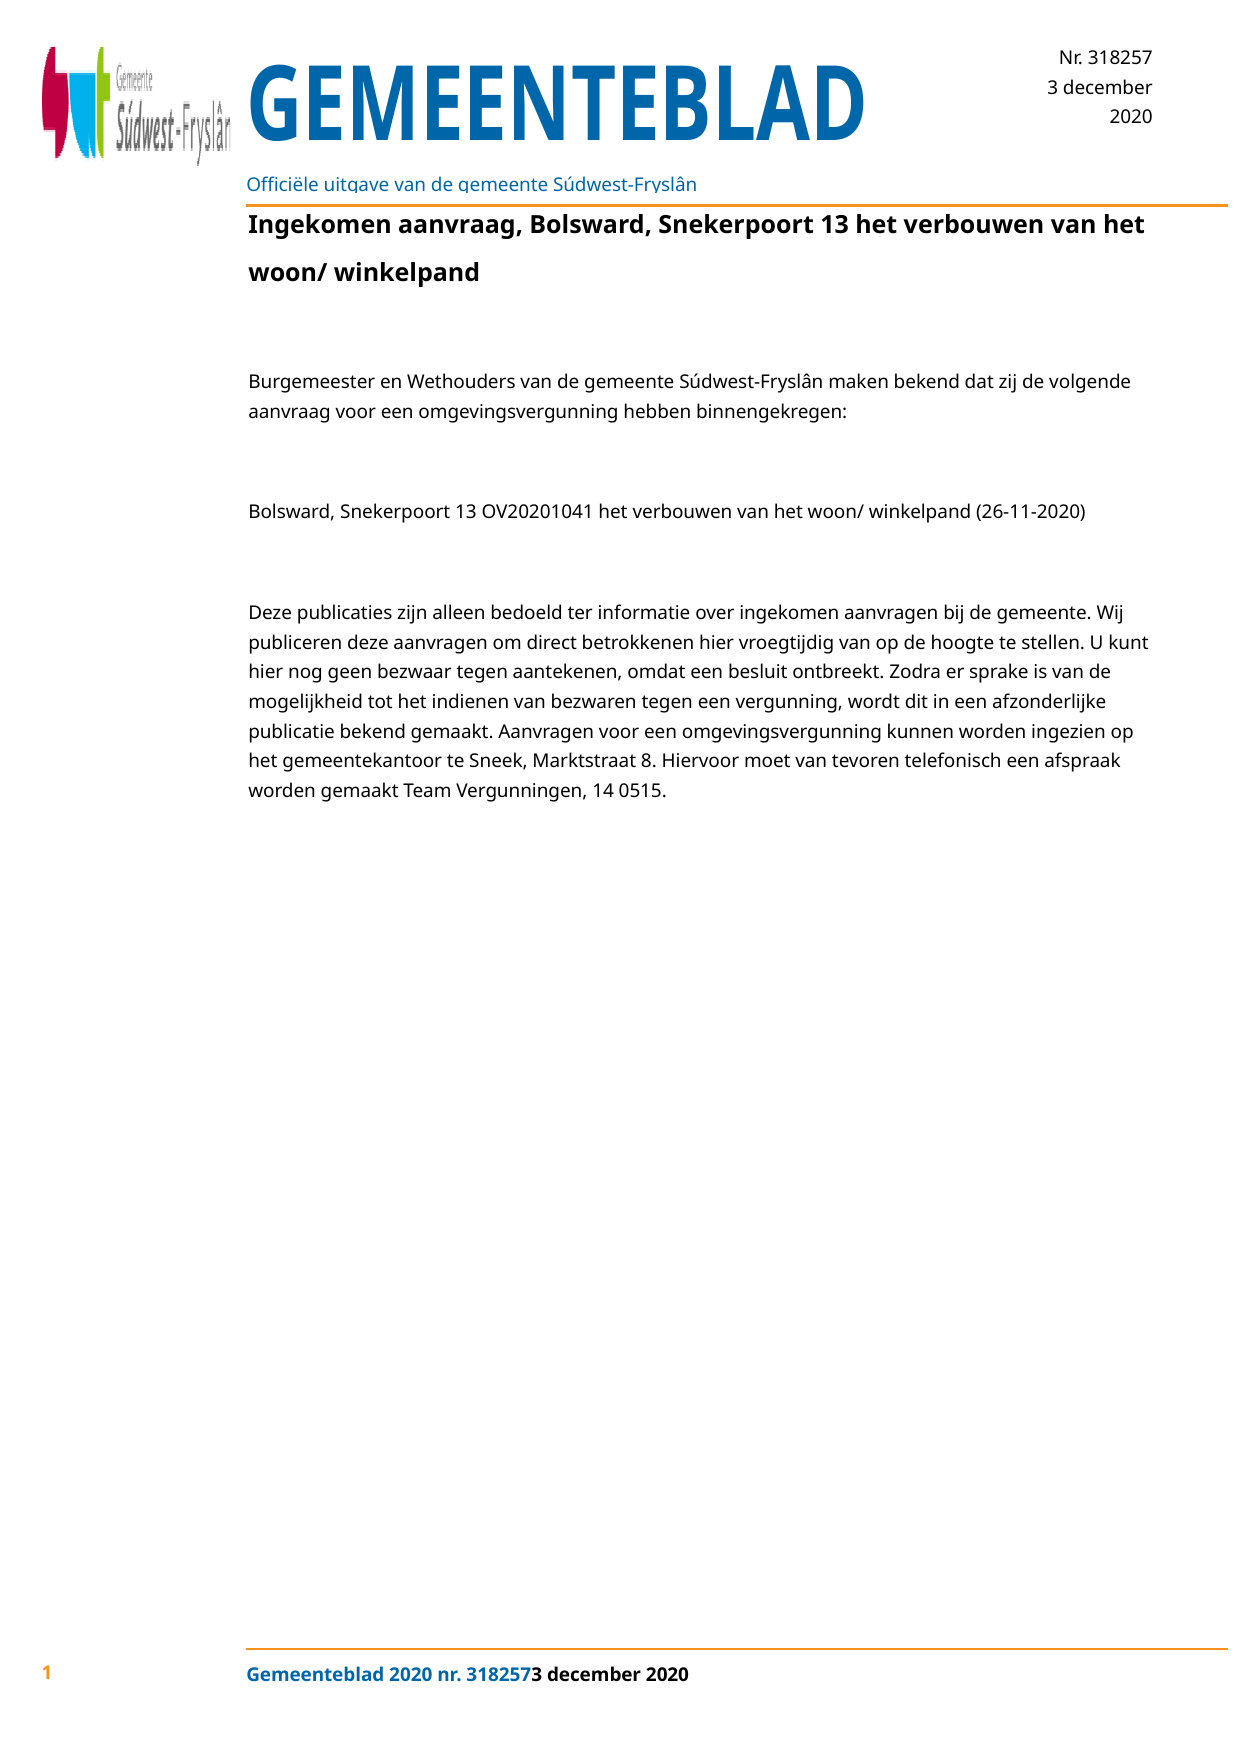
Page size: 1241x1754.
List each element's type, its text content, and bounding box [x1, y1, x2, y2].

picture [41, 47, 231, 172]
text Bolsward, Snekerpoort 13 OV20201041 het verbouwen van het woon/ winkelpand (26-11-2020) [248, 499, 1152, 524]
text Burgemeester en Wethouders van de gemeente Súdwest-Fryslân maken bekend dat zij de volgende aanvraag voor een omgevingsvergunning hebben binnengekregen: [248, 368, 1152, 424]
text Deze publicaties zijn alleen bedoeld ter informatie over ingekomen aanvragen bij de gemeente. Wij publiceren deze aanvragen om direct betrokkenen hier vroegtijdig van op de hoogte te stellen. U kunt hier nog geen bezwaar tegen aantekenen, omdat een besluit ontbreekt. Zodra er sprake is van de mogelijkheid tot het indienen van bezwaren tegen een vergunning, wordt dit in een afzonderlijke publicatie bekend gemaakt. Aanvragen voor een omgevingsvergunning kunnen worden ingezien op het gemeentekantoor te Sneek, Marktstraat 8. Hiervoor moet van tevoren telefonisch een afspraak worden gemaakt Team Vergunningen, 14 0515. [248, 599, 1152, 803]
text Ingekomen aanvraag, Bolsward, Snekerpoort 13 het verbouwen van het woon/ winkelpand [248, 207, 1152, 288]
